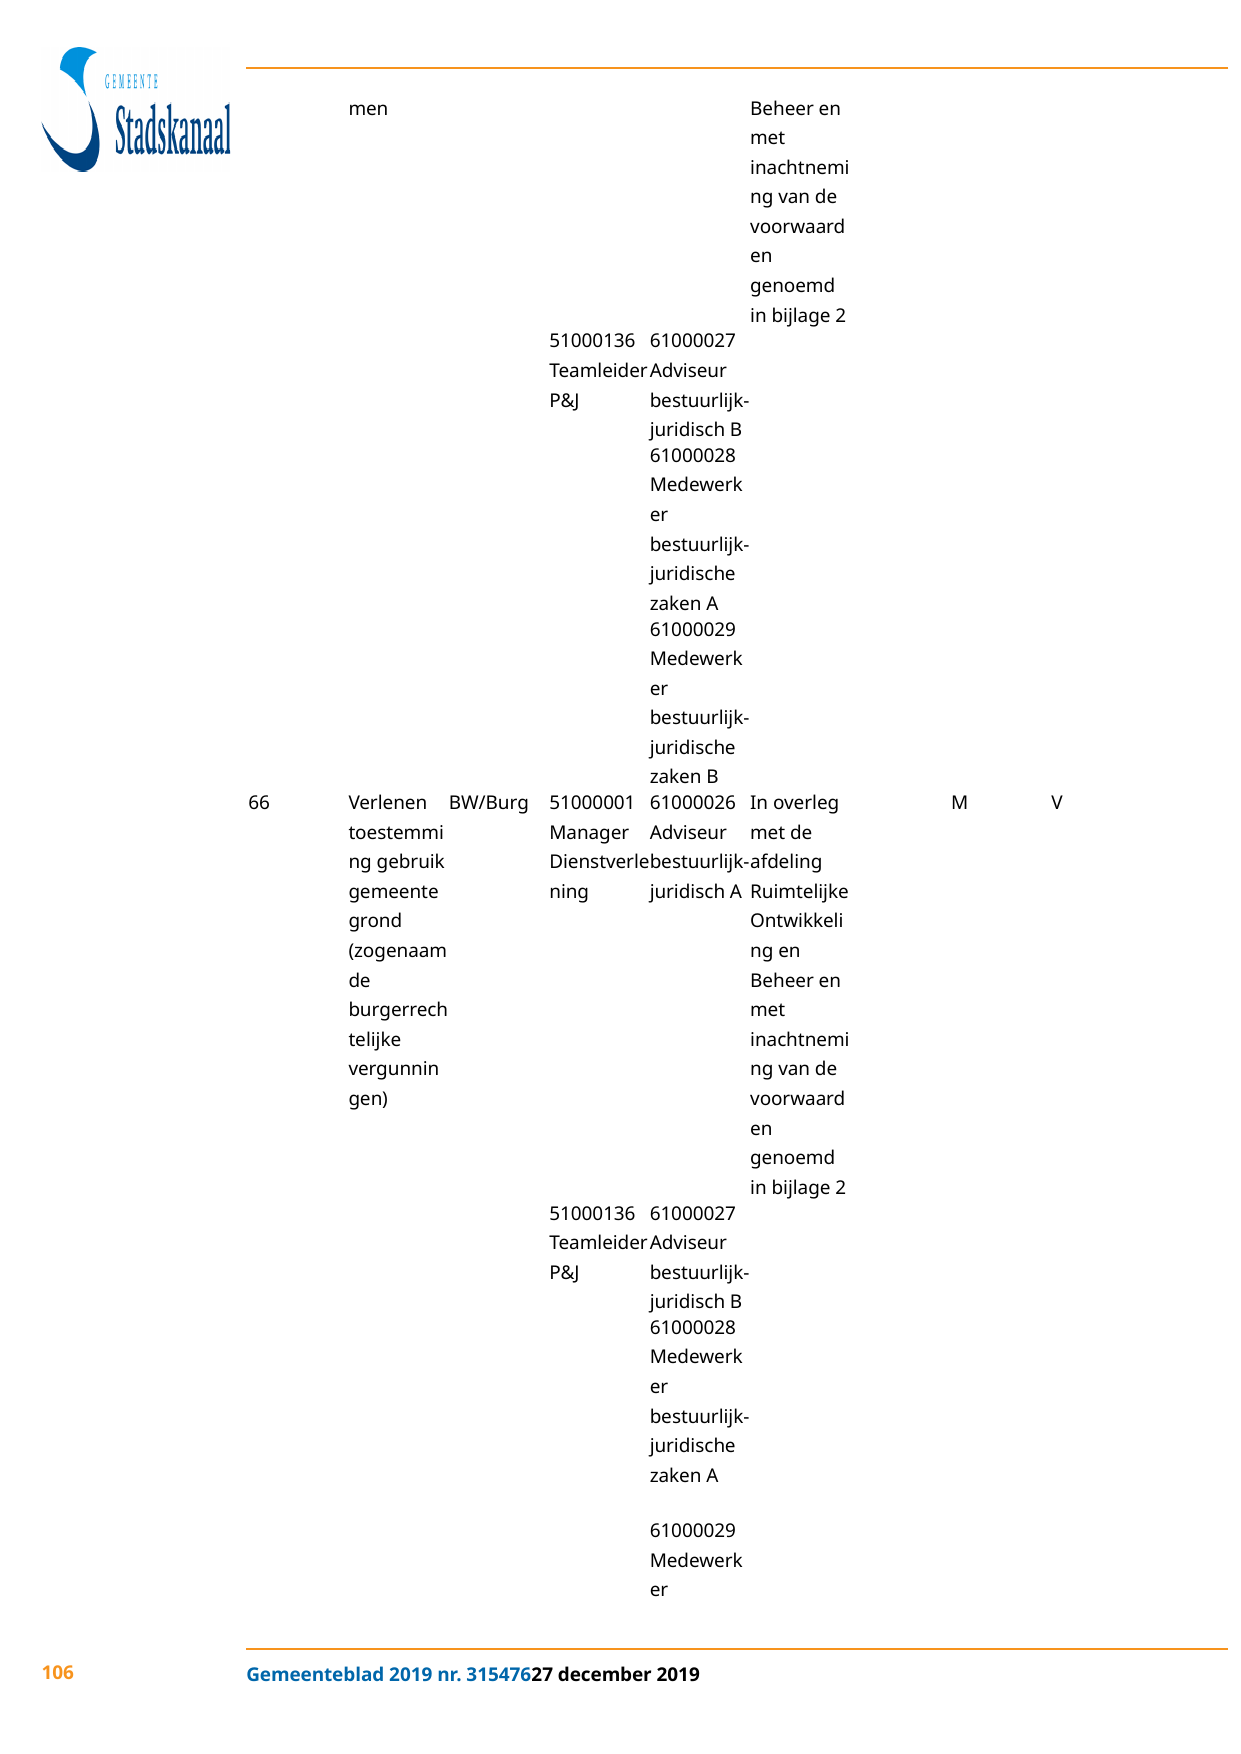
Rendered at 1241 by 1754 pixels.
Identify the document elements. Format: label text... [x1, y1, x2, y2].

table_cell V [1051, 789, 1152, 1200]
table_cell [549, 1314, 649, 1517]
table_cell [248, 616, 348, 789]
table_cell [348, 616, 449, 789]
table_cell 61000028 Medewerker bestuurlijk-juridische zaken A [650, 442, 750, 616]
table_cell [951, 1200, 1051, 1314]
table_cell [449, 1518, 549, 1602]
table_cell [348, 1518, 449, 1602]
table_cell [951, 328, 1051, 442]
table_cell [1051, 328, 1152, 442]
table_cell [850, 442, 951, 616]
table_cell In overleg met de afdeling Ruimtelijke Ontwikkeling en Beheer en met inachtneming van de voorwaarden genoemd in bijlage 2 [750, 789, 850, 1200]
table_cell [248, 1314, 348, 1517]
table_cell [248, 328, 348, 442]
table_cell [951, 1518, 1051, 1602]
table_cell [850, 1518, 951, 1602]
table_cell 51000136 Teamleider P&J [549, 328, 649, 442]
table_cell [248, 1200, 348, 1314]
table_cell [549, 1518, 649, 1602]
table_cell [650, 95, 750, 328]
table_cell [850, 1200, 951, 1314]
table_cell 61000027 Adviseur bestuurlijk-juridisch B [650, 1200, 750, 1314]
table_cell [1051, 616, 1152, 789]
table_cell [750, 1314, 850, 1517]
table_cell [449, 1200, 549, 1314]
table_cell [951, 616, 1051, 789]
table_cell Beheer en met inachtneming van de voorwaarden genoemd in bijlage 2 [750, 95, 850, 328]
table_cell 51000136 Teamleider P&J [549, 1200, 649, 1314]
table_cell [248, 95, 348, 328]
table_cell [850, 95, 951, 328]
table_cell [248, 1518, 348, 1602]
table_cell [348, 1200, 449, 1314]
table_cell [951, 1314, 1051, 1517]
table_cell [850, 1314, 951, 1517]
table_cell [449, 442, 549, 616]
table_cell 51000001 Manager Dienstverlening [549, 789, 649, 1200]
table_cell 61000027 Adviseur bestuurlijk-juridisch B [650, 328, 750, 442]
table_cell [549, 616, 649, 789]
table_cell [951, 442, 1051, 616]
table_cell [549, 95, 649, 328]
table_cell [449, 616, 549, 789]
table_cell [750, 328, 850, 442]
table_cell [750, 1200, 850, 1314]
table_cell men [348, 95, 449, 328]
table_cell [850, 616, 951, 789]
table_cell [248, 442, 348, 616]
table_cell [750, 442, 850, 616]
table_cell [850, 789, 951, 1200]
table_cell [1051, 1518, 1152, 1602]
table_cell 61000029 Medewerker bestuurlijk-juridische zaken B [650, 616, 750, 789]
table_cell [750, 616, 850, 789]
table_cell [348, 328, 449, 442]
table_cell [549, 442, 649, 616]
table_cell [951, 95, 1051, 328]
table_cell [1051, 442, 1152, 616]
table_cell Verlenen toestemming gebruik gemeentegrond (zogenaamde burgerrechtelijke vergunningen) [348, 789, 449, 1200]
table_cell [449, 95, 549, 328]
table_cell 61000029 Medewerker [650, 1518, 750, 1602]
table_cell 61000028 Medewerker bestuurlijk-juridische zaken A [650, 1314, 750, 1517]
table_cell [348, 1314, 449, 1517]
picture [41, 47, 231, 172]
table_cell [1051, 1200, 1152, 1314]
table_cell BW/Burg [449, 789, 549, 1200]
table_cell [1051, 95, 1152, 328]
table_cell [1051, 1314, 1152, 1517]
table_cell [348, 442, 449, 616]
table_cell M [951, 789, 1051, 1200]
table_cell [850, 328, 951, 442]
table_cell 61000026 Adviseur bestuurlijk-juridisch A [650, 789, 750, 1200]
table_cell 66 [248, 789, 348, 1200]
table_cell [449, 328, 549, 442]
table_cell [449, 1314, 549, 1517]
table_cell [750, 1518, 850, 1602]
